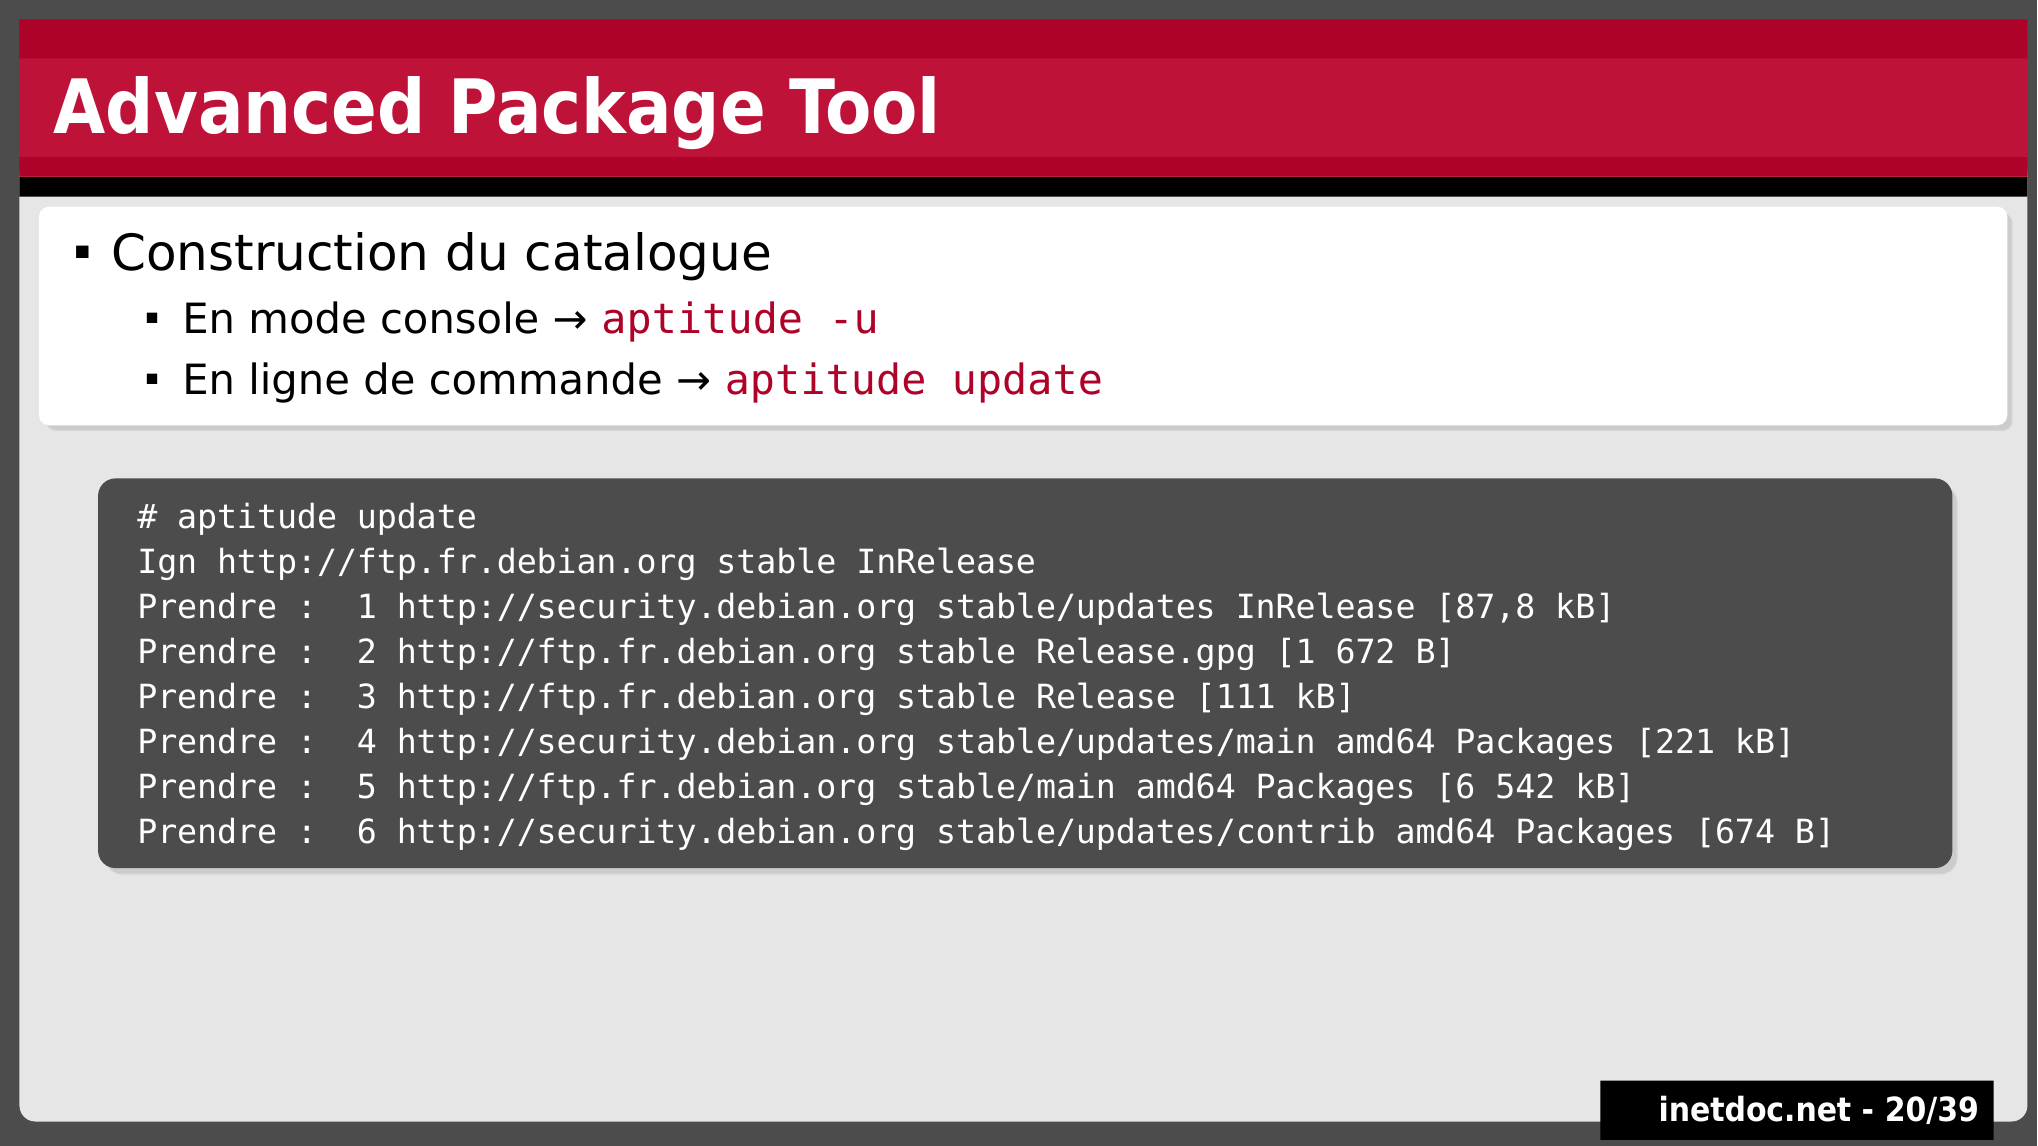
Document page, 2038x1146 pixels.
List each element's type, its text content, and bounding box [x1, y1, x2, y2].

text_box [19, 157, 2028, 1122]
text_box [19, 19, 2028, 59]
text_box # aptitude update Ign http://ftp.fr.debian.org stable InRelease Prendre : 1 http://security.debian.org stable/updates InRelease [87,8 kB] Prendre : 2 http://ftp.fr.debian.org stable Release.gpg [1 672 B] Prendre : 3 http://ftp.fr.debian.org stable Release [111 kB] Prendre : 4 http://security.debian.org stable/updates/main amd64 Packages [221 kB] Prendre : 5 http://ftp.fr.debian.org stable/main amd64 Packages [6 542 kB] Prendre : 6 http://security.debian.org stable/updates/contrib amd64 Packages [674 B] [98, 478, 1953, 869]
text_box Construction du catalogue En mode console → aptitude -u En ligne de commande → aptitude update [38, 206, 2008, 426]
text_box Advanced Package Tool [19, 59, 2028, 157]
text_box inetdoc.net - <numéro>/39 [1600, 1080, 1994, 1140]
